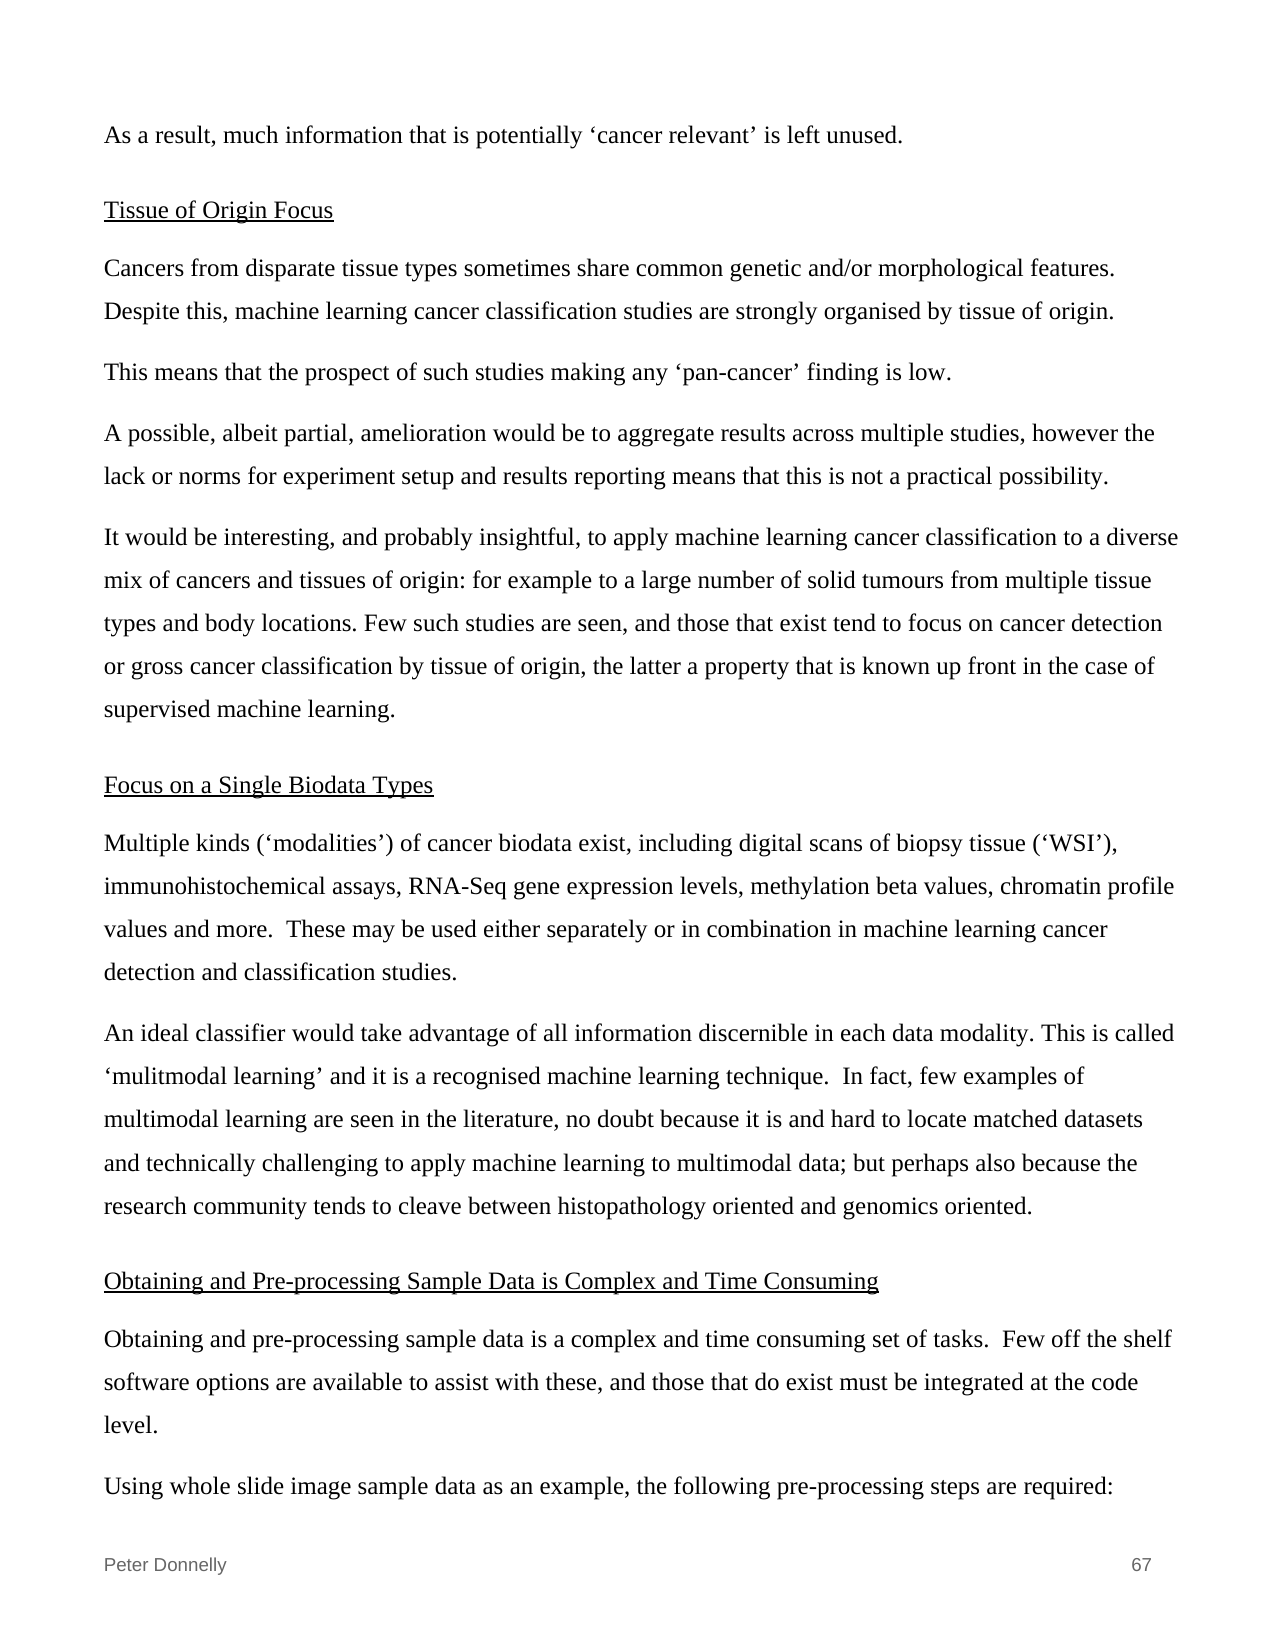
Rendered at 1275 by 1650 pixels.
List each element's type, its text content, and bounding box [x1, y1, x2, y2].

text This means that the prospect of such studies making any ‘pan-cancer’ finding is low. [103, 357, 1181, 386]
text Obtaining and Pre-processing Sample Data is Complex and Time Consuming [103, 1266, 1181, 1295]
text As a result, much information that is potentially ‘cancer relevant’ is left unused. [103, 120, 1181, 148]
text An ideal classifier would take advantage of all information discernible in each data modality. This is called ‘mulitmodal learning’ and it is a recognised machine learning technique. In fact, few examples of multimodal learning are seen in the literature, no doubt because it is and hard to locate matched datasets and technically challenging to apply machine learning to multimodal data; but perhaps also because the research community tends to cleave between histopathology oriented and genomics oriented. [103, 1018, 1181, 1219]
text Cancers from disparate tissue types sometimes share common genetic and/or morphological features. Despite this, machine learning cancer classification studies are strongly organised by tissue of origin. [103, 253, 1181, 325]
text Focus on a Single Biodata Types [103, 770, 1181, 799]
text Using whole slide image sample data as an example, the following pre-processing steps are required: [103, 1471, 1181, 1500]
text Multiple kinds (‘modalities’) of cancer biodata exist, including digital scans of biopsy tissue (‘WSI’), immunohistochemical assays, RNA-Seq gene expression levels, methylation beta values, chromatin profile values and more. These may be used either separately or in combination in machine learning cancer detection and classification studies. [103, 828, 1181, 986]
text A possible, albeit partial, amelioration would be to aggregate results across multiple studies, however the lack or norms for experiment setup and results reporting means that this is not a practical possibility. [103, 418, 1181, 490]
text It would be interesting, and probably insightful, to apply machine learning cancer classification to a diverse mix of cancers and tissues of origin: for example to a large number of solid tumours from multiple tissue types and body locations. Few such studies are seen, and those that exist tend to focus on cancer detection or gross cancer classification by tissue of origin, the latter a property that is known up front in the case of supervised machine learning. [103, 522, 1181, 723]
text Tissue of Origin Focus [103, 195, 1181, 224]
text Obtaining and pre-processing sample data is a complex and time consuming set of tasks. Few off the shelf software options are available to assist with these, and those that do exist must be integrated at the code level. [103, 1324, 1181, 1439]
